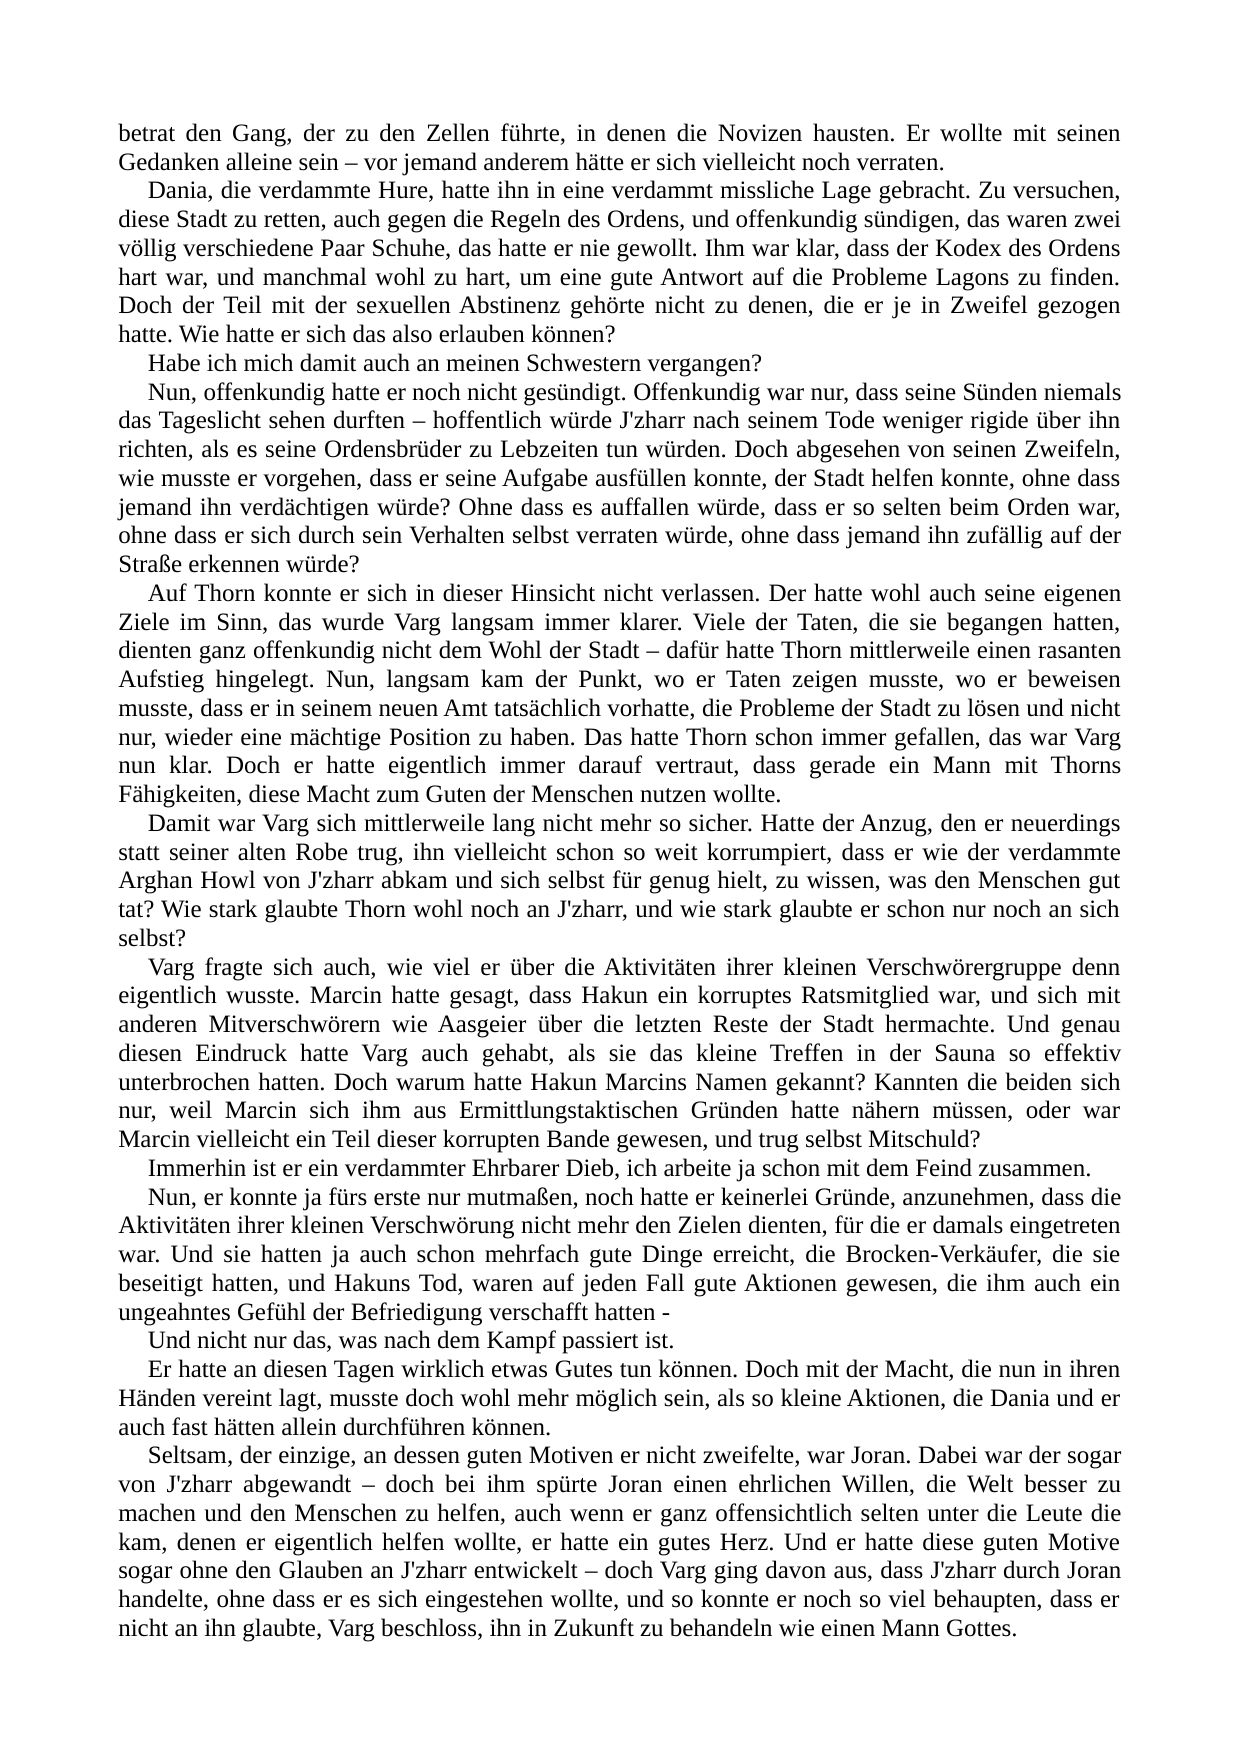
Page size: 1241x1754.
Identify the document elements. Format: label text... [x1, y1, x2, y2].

text Und nicht nur das, was nach dem Kampf passiert ist. [118, 1326, 1122, 1354]
text Dania, die verdammte Hure, hatte ihn in eine verdammt missliche Lage gebracht. Zu versuchen, diese Stadt zu retten, auch gegen die Regeln des Ordens, und offenkundig sündigen, das waren zwei völlig verschiedene Paar Schuhe, das hatte er nie gewollt. Ihm war klar, dass der Kodex des Ordens hart war, und manchmal wohl zu hart, um eine gute Antwort auf die Probleme Lagons zu finden. Doch der Teil mit der sexuellen Abstinenz gehörte nicht zu denen, die er je in Zweifel gezogen hatte. Wie hatte er sich das also erlauben können? [118, 176, 1122, 348]
text Nun, er konnte ja fürs erste nur mutmaßen, noch hatte er keinerlei Gründe, anzunehmen, dass die Aktivitäten ihrer kleinen Verschwörung nicht mehr den Zielen dienten, für die er damals eingetreten war. Und sie hatten ja auch schon mehrfach gute Dinge erreicht, die Brocken-Verkäufer, die sie beseitigt hatten, und Hakuns Tod, waren auf jeden Fall gute Aktionen gewesen, die ihm auch ein ungeahntes Gefühl der Befriedigung verschafft hatten - [118, 1182, 1122, 1326]
text betrat den Gang, der zu den Zellen führte, in denen die Novizen hausten. Er wollte mit seinen Gedanken alleine sein – vor jemand anderem hätte er sich vielleicht noch verraten. [118, 118, 1122, 176]
text Damit war Varg sich mittlerweile lang nicht mehr so sicher. Hatte der Anzug, den er neuerdings statt seiner alten Robe trug, ihn vielleicht schon so weit korrumpiert, dass er wie der verdammte Arghan Howl von J'zharr abkam und sich selbst für genug hielt, zu wissen, was den Menschen gut tat? Wie stark glaubte Thorn wohl noch an J'zharr, und wie stark glaubte er schon nur noch an sich selbst? [118, 808, 1122, 952]
text Nun, offenkundig hatte er noch nicht gesündigt. Offenkundig war nur, dass seine Sünden niemals das Tageslicht sehen durften – hoffentlich würde J'zharr nach seinem Tode weniger rigide über ihn richten, als es seine Ordensbrüder zu Lebzeiten tun würden. Doch abgesehen von seinen Zweifeln, wie musste er vorgehen, dass er seine Aufgabe ausfüllen konnte, der Stadt helfen konnte, ohne dass jemand ihn verdächtigen würde? Ohne dass es auffallen würde, dass er so selten beim Orden war, ohne dass er sich durch sein Verhalten selbst verraten würde, ohne dass jemand ihn zufällig auf der Straße erkennen würde? [118, 377, 1122, 578]
text Varg fragte sich auch, wie viel er über die Aktivitäten ihrer kleinen Verschwörergruppe denn eigentlich wusste. Marcin hatte gesagt, dass Hakun ein korruptes Ratsmitglied war, und sich mit anderen Mitverschwörern wie Aasgeier über die letzten Reste der Stadt hermachte. Und genau diesen Eindruck hatte Varg auch gehabt, als sie das kleine Treffen in der Sauna so effektiv unterbrochen hatten. Doch warum hatte Hakun Marcins Namen gekannt? Kannten die beiden sich nur, weil Marcin sich ihm aus Ermittlungstaktischen Gründen hatte nähern müssen, oder war Marcin vielleicht ein Teil dieser korrupten Bande gewesen, und trug selbst Mitschuld? [118, 952, 1122, 1153]
text Auf Thorn konnte er sich in dieser Hinsicht nicht verlassen. Der hatte wohl auch seine eigenen Ziele im Sinn, das wurde Varg langsam immer klarer. Viele der Taten, die sie begangen hatten, dienten ganz offenkundig nicht dem Wohl der Stadt – dafür hatte Thorn mittlerweile einen rasanten Aufstieg hingelegt. Nun, langsam kam der Punkt, wo er Taten zeigen musste, wo er beweisen musste, dass er in seinem neuen Amt tatsächlich vorhatte, die Probleme der Stadt zu lösen und nicht nur, wieder eine mächtige Position zu haben. Das hatte Thorn schon immer gefallen, das war Varg nun klar. Doch er hatte eigentlich immer darauf vertraut, dass gerade ein Mann mit Thorns Fähigkeiten, diese Macht zum Guten der Menschen nutzen wollte. [118, 578, 1122, 808]
text Seltsam, der einzige, an dessen guten Motiven er nicht zweifelte, war Joran. Dabei war der sogar von J'zharr abgewandt – doch bei ihm spürte Joran einen ehrlichen Willen, die Welt besser zu machen und den Menschen zu helfen, auch wenn er ganz offensichtlich selten unter die Leute die kam, denen er eigentlich helfen wollte, er hatte ein gutes Herz. Und er hatte diese guten Motive sogar ohne den Glauben an J'zharr entwickelt – doch Varg ging davon aus, dass J'zharr durch Joran handelte, ohne dass er es sich eingestehen wollte, und so konnte er noch so viel behaupten, dass er nicht an ihn glaubte, Varg beschloss, ihn in Zukunft zu behandeln wie einen Mann Gottes. [118, 1441, 1122, 1642]
text Immerhin ist er ein verdammter Ehrbarer Dieb, ich arbeite ja schon mit dem Feind zusammen. [118, 1153, 1122, 1182]
text Er hatte an diesen Tagen wirklich etwas Gutes tun können. Doch mit der Macht, die nun in ihren Händen vereint lagt, musste doch wohl mehr möglich sein, als so kleine Aktionen, die Dania und er auch fast hätten allein durchführen können. [118, 1354, 1122, 1441]
text Habe ich mich damit auch an meinen Schwestern vergangen? [118, 348, 1122, 377]
